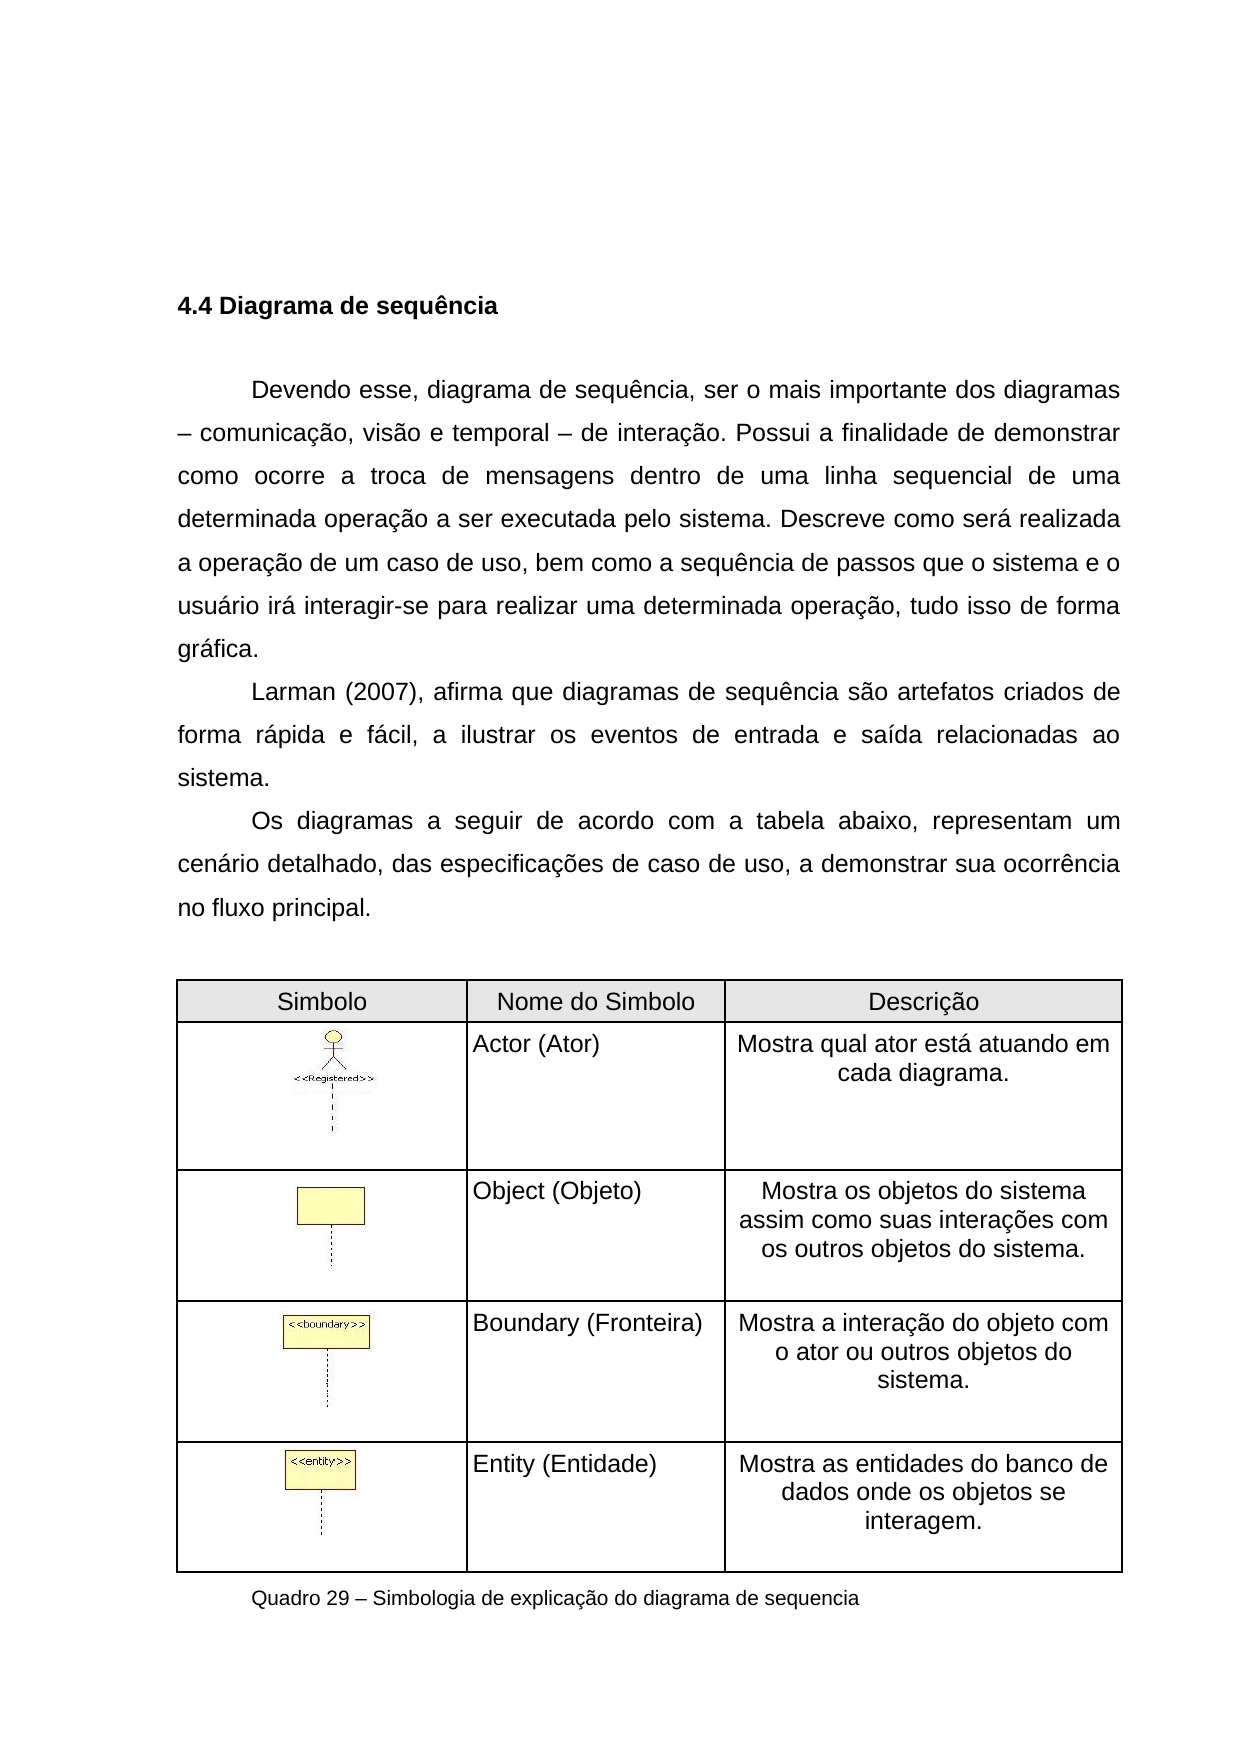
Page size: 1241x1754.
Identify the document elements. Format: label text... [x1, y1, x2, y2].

picture [292, 1028, 381, 1134]
text Quadro 29 – Simbologia de explicação do diagrama de sequencia [177, 1586, 1122, 1609]
table_cell [178, 1023, 466, 1168]
table_header Nome do Simbolo [468, 981, 724, 1021]
text Larman (2007), afirma que diagramas de sequência são artefatos criados de forma rápida e fácil, a ilustrar os eventos de entrada e saída relacionadas ao sistema. [177, 677, 1122, 792]
table_cell Object (Objeto) [468, 1171, 724, 1300]
table_cell Mostra a interação do objeto com o ator ou outros objetos do sistema. [726, 1302, 1121, 1441]
table_cell Mostra qual ator está atuando em cada diagrama. [726, 1023, 1121, 1168]
picture [295, 1186, 367, 1266]
picture [283, 1448, 361, 1537]
text Os diagramas a seguir de acordo com a tabela abaixo, representam um cenário detalhado, das especificações de caso de uso, a demonstrar sua ocorrência no fluxo principal. [177, 806, 1122, 921]
table_header Descrição [726, 981, 1121, 1021]
subtitle 4.4 Diagrama de sequência [177, 291, 1122, 319]
table_header Simbolo [178, 981, 466, 1021]
table_cell [178, 1449, 466, 1571]
text Devendo esse, diagrama de sequência, ser o mais importante dos diagramas – comunicação, visão e temporal – de interação. Possui a finalidade de demonstrar como ocorre a troca de mensagens dentro de uma linha sequencial de uma determinada operação a ser executada pelo sistema. Descreve como será realizada a operação de um caso de uso, bem como a sequência de passos que o sistema e o usuário irá interagir-se para realizar uma determinada operação, tudo isso de forma gráfica. [177, 375, 1122, 663]
table_cell Entity (Entidade) [468, 1443, 724, 1571]
table_cell Boundary (Fronteira) [468, 1302, 724, 1441]
table_cell Mostra os objetos do sistema assim como suas interações com os outros objetos do sistema. [726, 1171, 1121, 1300]
picture [279, 1311, 376, 1407]
table_cell Actor (Ator) [468, 1023, 724, 1168]
table_cell [178, 1171, 466, 1300]
table_cell [178, 1443, 466, 1448]
table_cell Mostra as entidades do banco de dados onde os objetos se interagem. [726, 1443, 1121, 1571]
table_cell [178, 1302, 466, 1441]
